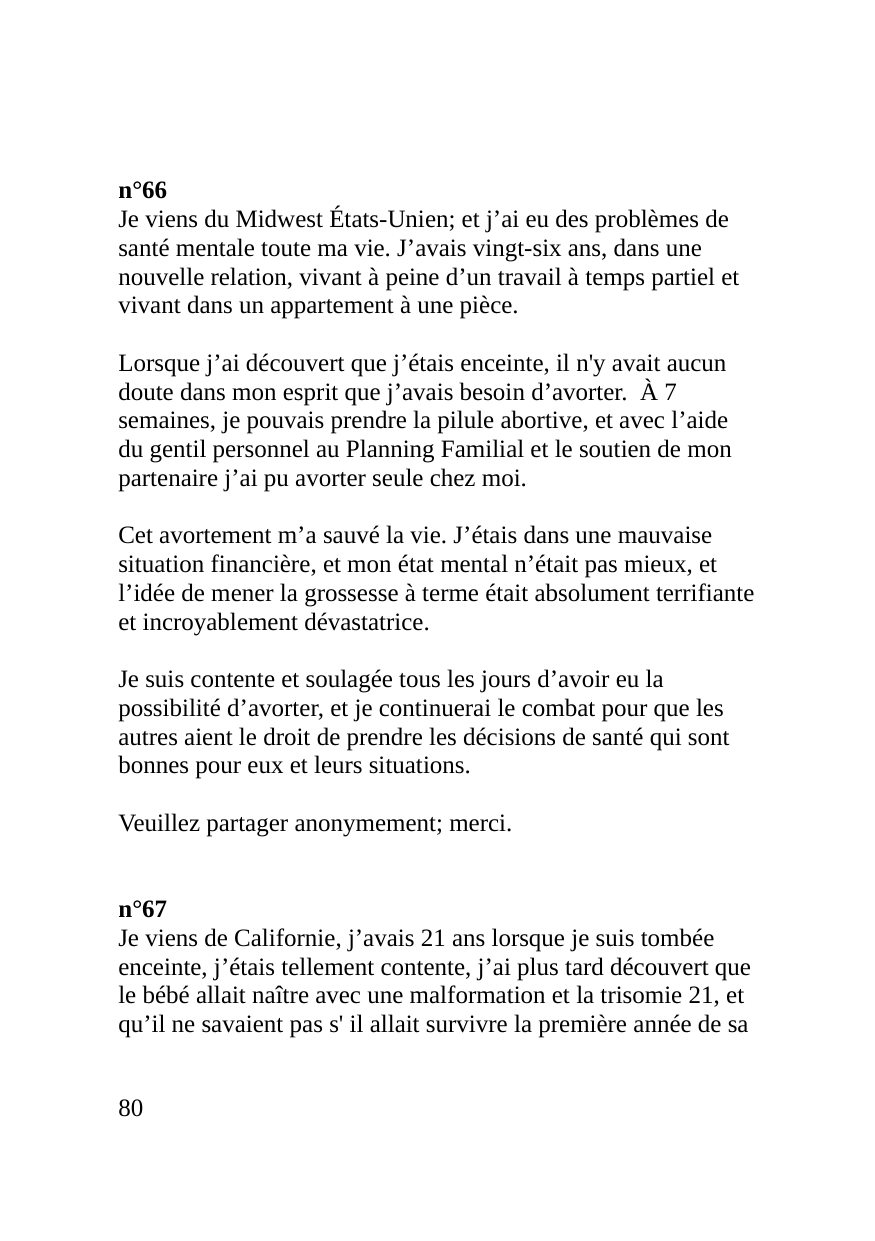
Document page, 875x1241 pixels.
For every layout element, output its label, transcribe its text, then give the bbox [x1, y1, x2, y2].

text n°67 [118, 894, 756, 923]
text n°66 [118, 176, 756, 204]
text Cet avortement m’a sauvé la vie. J’étais dans une mauvaise situation financière, et mon état mental n’était pas mieux, et l’idée de mener la grossesse à terme était absolument terrifiante et incroyablement dévastatrice. [118, 521, 756, 636]
text Lorsque j’ai découvert que j’étais enceinte, il n'y avait aucun doute dans mon esprit que j’avais besoin d’avorter. À 7 semaines, je pouvais prendre la pilule abortive, et avec l’aide du gentil personnel au Planning Familial et le soutien de mon partenaire j’ai pu avorter seule chez moi. [118, 348, 756, 492]
text Je viens de Californie, j’avais 21 ans lorsque je suis tombée enceinte, j’étais tellement contente, j’ai plus tard découvert que le bébé allait naître avec une malformation et la trisomie 21, et qu’il ne savaient pas s' il allait survivre la première année de sa [118, 923, 756, 1038]
text Je suis contente et soulagée tous les jours d’avoir eu la possibilité d’avorter, et je continuerai le combat pour que les autres aient le droit de prendre les décisions de santé qui sont bonnes pour eux et leurs situations. [118, 664, 756, 779]
text Je viens du Midwest États-Unien; et j’ai eu des problèmes de santé mentale toute ma vie. J’avais vingt-six ans, dans une nouvelle relation, vivant à peine d’un travail à temps partiel et vivant dans un appartement à une pièce. [118, 204, 756, 319]
text Veuillez partager anonymement; merci. [118, 808, 756, 837]
